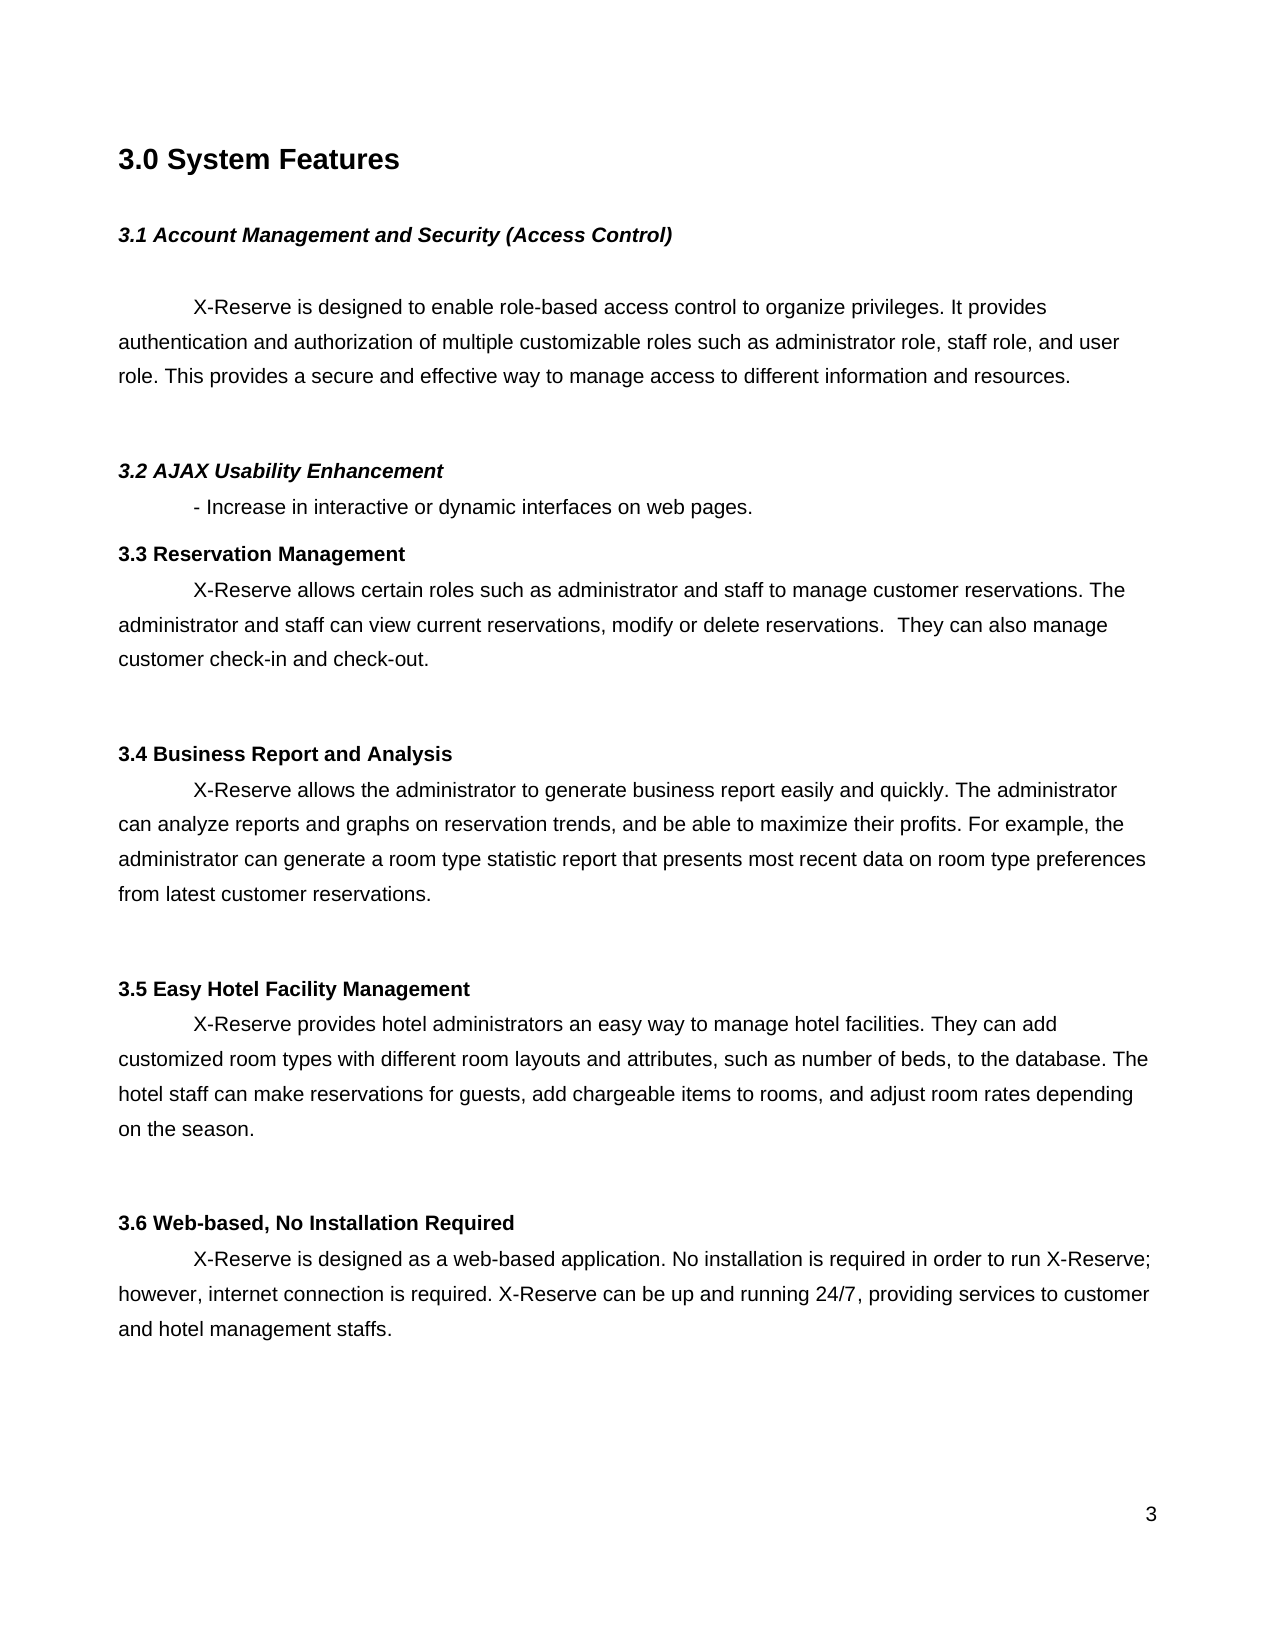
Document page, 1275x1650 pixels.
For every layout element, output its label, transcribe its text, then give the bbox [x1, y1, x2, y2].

text 3.5 Easy Hotel Facility Management [118, 977, 1157, 1000]
text - Increase in interactive or dynamic interfaces on web pages. [81, 495, 1157, 518]
text X-Reserve allows certain roles such as administrator and staff to manage customer reservations. The administrator and staff can view current reservations, modify or delete reservations. They can also manage customer check-in and check-out. [118, 578, 1157, 671]
text X-Reserve is designed as a web-based application. No installation is required in order to run X-Reserve; however, internet connection is required. X-Reserve can be up and running 24/7, providing services to customer and hotel management staffs. [118, 1248, 1157, 1340]
text X-Reserve provides hotel administrators an easy way to manage hotel facilities. They can add customized room types with different room layouts and attributes, such as number of beds, to the database. The hotel staff can make reservations for guests, add chargeable items to rooms, and adjust room rates depending on the season. [118, 1013, 1157, 1141]
subtitle 3.0 System Features [118, 143, 1157, 176]
text 3.3 Reservation Management [118, 543, 1157, 566]
text 3.1 Account Management and Security (Access Control) [118, 224, 1157, 247]
text 3.2 AJAX Usability Enhancement [118, 459, 1157, 483]
text 3.4 Business Report and Analysis [118, 742, 1157, 766]
text X-Reserve allows the administrator to generate business report easily and quickly. The administrator can analyze reports and graphs on reservation trends, and be able to maximize their profits. For example, the administrator can generate a room type statistic report that presents most recent data on room type preferences from latest customer reservations. [118, 778, 1157, 906]
text 3.6 Web-based, No Installation Required [118, 1212, 1157, 1235]
text X-Reserve is designed to enable role-based access control to organize privileges. It provides authentication and authorization of multiple customizable roles such as administrator role, staff role, and user role. This provides a secure and effective way to manage access to different information and resources. [118, 295, 1157, 388]
